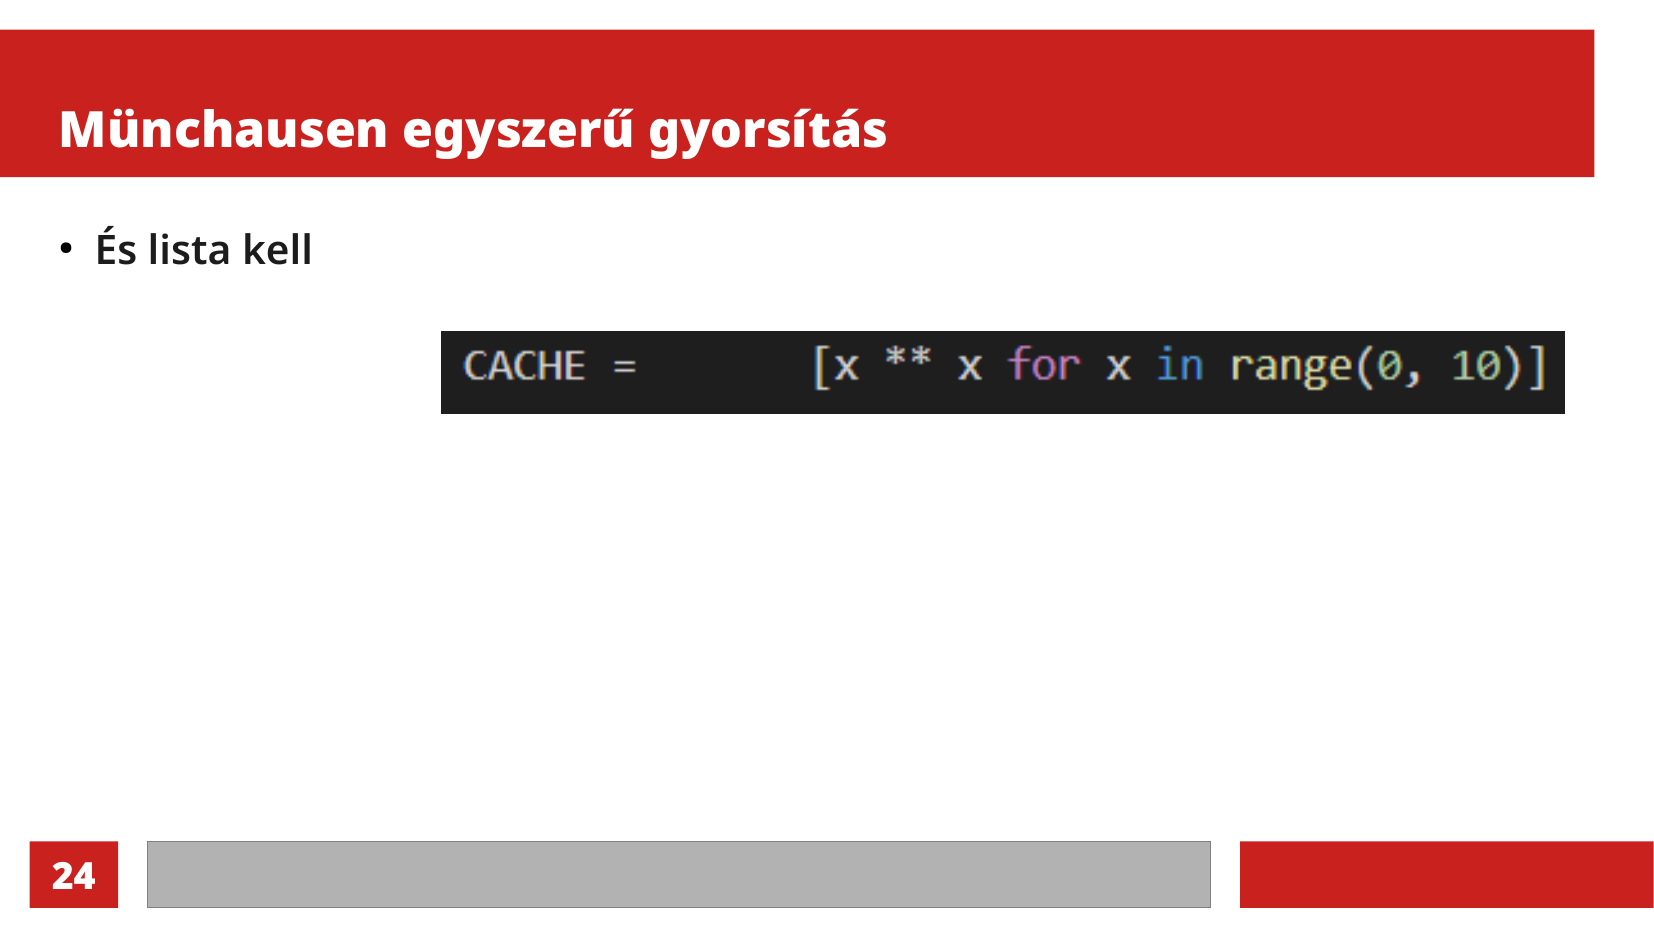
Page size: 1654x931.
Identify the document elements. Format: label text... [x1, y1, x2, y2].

title Münchausen egyszerű gyorsítás [59, 44, 1595, 163]
picture [441, 331, 1565, 414]
list És lista kell [59, 221, 1565, 768]
